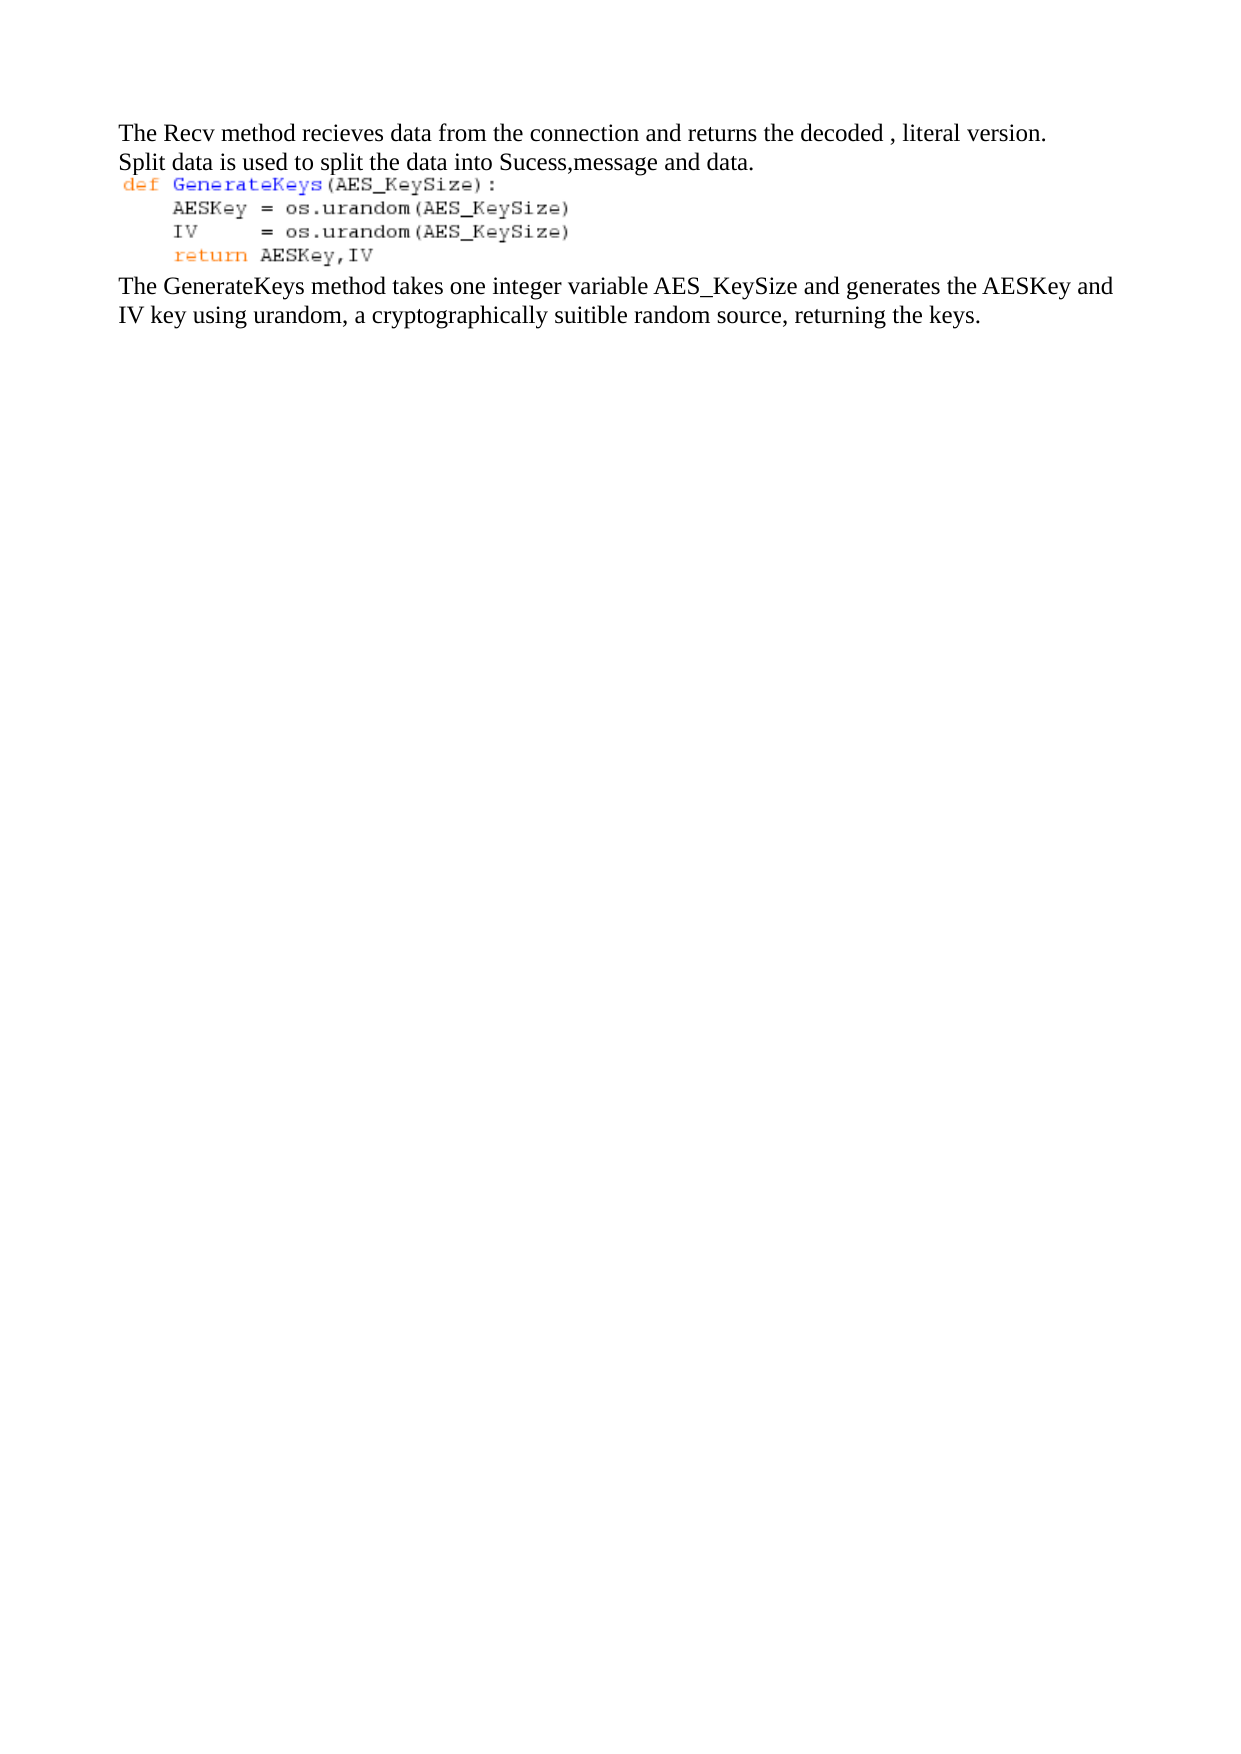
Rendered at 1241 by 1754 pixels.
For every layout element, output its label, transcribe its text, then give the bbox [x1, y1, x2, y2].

text The GenerateKeys method takes one integer variable AES_KeySize and generates the AESKey and IV key using urandom, a cryptographically suitible random source, returning the keys. [118, 271, 1122, 328]
text Split data is used to split the data into Sucess,message and data. [118, 147, 1122, 176]
text The Recv method recieves data from the connection and returns the decoded , literal version. [118, 118, 1122, 147]
picture [118, 175, 583, 271]
